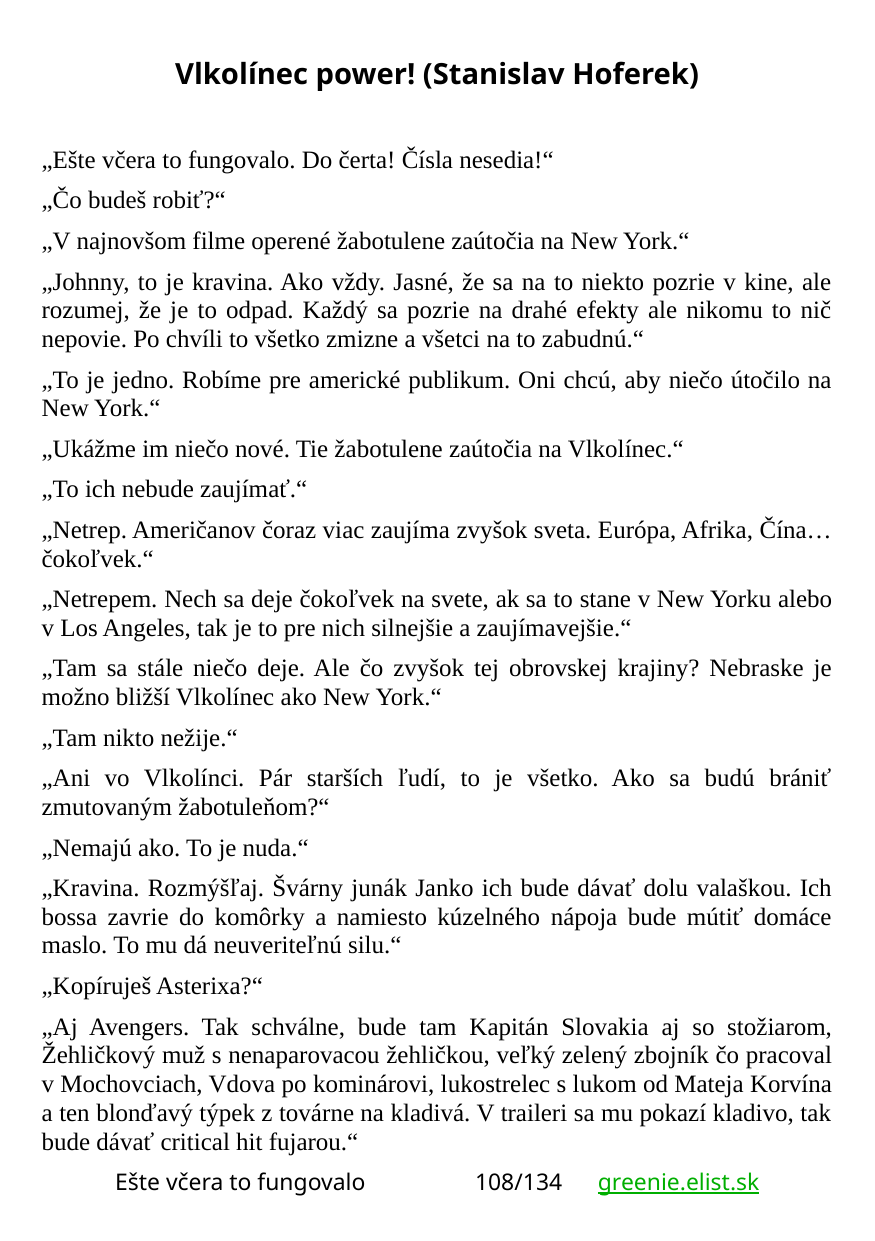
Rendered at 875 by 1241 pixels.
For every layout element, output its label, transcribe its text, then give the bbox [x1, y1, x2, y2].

text „To ich nebude zaujímať.“ [41, 474, 833, 503]
text „Kopíruješ Asterixa?“ [41, 971, 833, 1000]
text „Ešte včera to fungovalo. Do čerta! Čísla nesedia!“ [41, 145, 833, 174]
text „Netrep. Američanov čoraz viac zaujíma zvyšok sveta. Európa, Afrika, Čína… čokoľvek.“ [41, 515, 833, 572]
text „Tam sa stále niečo deje. Ale čo zvyšok tej obrovskej krajiny? Nebraske je možno bližší Vlkolínec ako New York.“ [41, 653, 833, 711]
text „To je jedno. Robíme pre americké publikum. Oni chcú, aby niečo útočilo na New York.“ [41, 365, 833, 422]
text „Kravina. Rozmýšľaj. Švárny junák Janko ich bude dávať dolu valaškou. Ich bossa zavrie do komôrky a namiesto kúzelného nápoja bude mútiť domáce maslo. To mu dá neuveriteľnú silu.“ [41, 873, 833, 959]
text „Ukážme im niečo nové. Tie žabotulene zaútočia na Vlkolínec.“ [41, 434, 833, 463]
text „Aj Avengers. Tak schválne, bude tam Kapitán Slovakia aj so stožiarom, Žehličkový muž s nenaparovacou žehličkou, veľký zelený zbojník čo pracoval v Mochovciach, Vdova po kominárovi, lukostrelec s lukom od Mateja Korvína a ten blonďavý týpek z továrne na kladivá. V traileri sa mu pokazí kladivo, tak bude dávať critical hit fujarou.“ [41, 1012, 833, 1155]
text „Čo budeš robiť?“ [41, 186, 833, 214]
text „Tam nikto nežije.“ [41, 723, 833, 752]
text „Johnny, to je kravina. Ako vždy. Jasné, že sa na to niekto pozrie v kine, ale rozumej, že je to odpad. Každý sa pozrie na drahé efekty ale nikomu to nič nepovie. Po chvíli to všetko zmizne a všetci na to zabudnú.“ [41, 267, 833, 353]
text „Ani vo Vlkolínci. Pár starších ľudí, to je všetko. Ako sa budú brániť zmutovaným žabotuleňom?“ [41, 763, 833, 821]
text „V najnovšom filme operené žabotulene zaútočia na New York.“ [41, 226, 833, 255]
subtitle Vlkolínec power! (Stanislav Hoferek) [41, 53, 833, 93]
text „Netrepem. Nech sa deje čokoľvek na svete, ak sa to stane v New Yorku alebo v Los Angeles, tak je to pre nich silnejšie a zaujímavejšie.“ [41, 584, 833, 642]
text „Nemajú ako. To je nuda.“ [41, 833, 833, 861]
